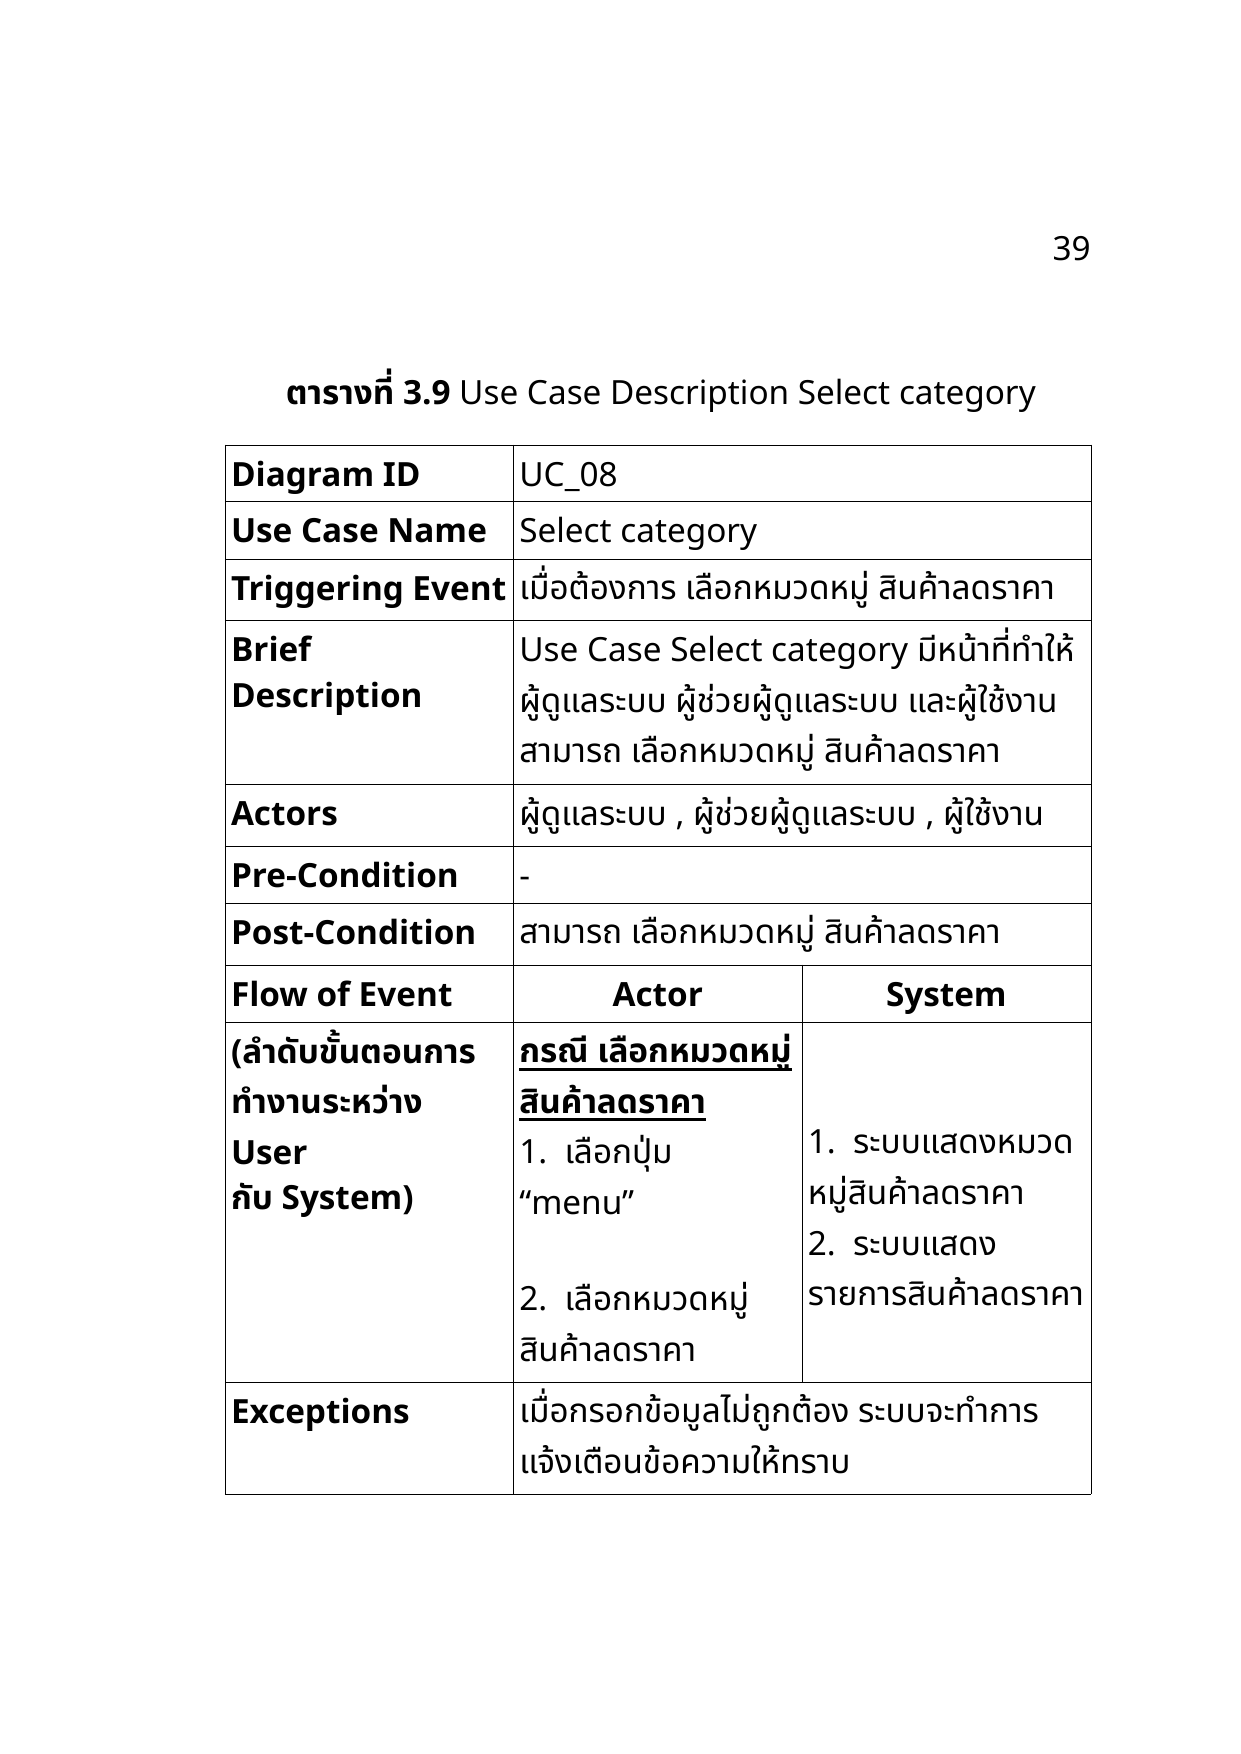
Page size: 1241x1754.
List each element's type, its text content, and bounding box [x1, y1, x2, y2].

table_cell สามารถ เลือกหมวดหมู่ สินค้าลดราคา [514, 904, 1091, 964]
table_cell Brief Description [226, 621, 513, 783]
table_cell Triggering Event [226, 560, 513, 620]
table_cell 1. ระบบแสดงหมวดหมู่สินค้าลดราคา 2. ระบบแสดงรายการสินค้าลดราคา [803, 1023, 1091, 1382]
table_cell Flow of Event [226, 966, 513, 1022]
table_cell Actors [226, 785, 513, 846]
table_cell เมื่อต้องการ เลือกหมวดหมู่ สินค้าลดราคา [514, 560, 1091, 620]
table_cell Select category [514, 502, 1091, 558]
table_header UC_08 [514, 446, 1091, 501]
table_cell - [514, 847, 1091, 903]
table_cell Actor [514, 966, 802, 1022]
table_header Diagram ID [226, 446, 513, 501]
table_cell กรณี เลือกหมวดหมู่ สินค้าลดราคา 1. เลือกปุ่ม “menu” 2. เลือกหมวดหมู่ สินค้าลดราคา [514, 1023, 802, 1382]
table_cell ผู้ดูแลระบบ , ผู้ช่วยผู้ดูแลระบบ , ผู้ใช้งาน [514, 785, 1091, 846]
table_cell System [803, 966, 1091, 1022]
table_cell Post-Condition [226, 904, 513, 964]
table_cell Exceptions [226, 1383, 513, 1494]
table_cell Pre-Condition [226, 847, 513, 903]
table_cell เมื่อกรอกข้อมูลไม่ถูกต้อง ระบบจะทำการแจ้งเตือนข้อความให้ทราบ [514, 1383, 1091, 1494]
table_cell (ลำดับขั้นตอนการ ทำงานระหว่าง User กับ System) [226, 1023, 513, 1382]
table_cell Use Case Select category มีหน้าที่ทำให้ ผู้ดูแลระบบ ผู้ช่วยผู้ดูแลระบบ และผู้ใช้งาน สามารถ เลือกหมวดหมู่ สินค้าลดราคา [514, 621, 1091, 783]
table_cell Use Case Name [226, 502, 513, 558]
text ตารางที่ 3.9 Use Case Description Select category [225, 368, 1091, 419]
